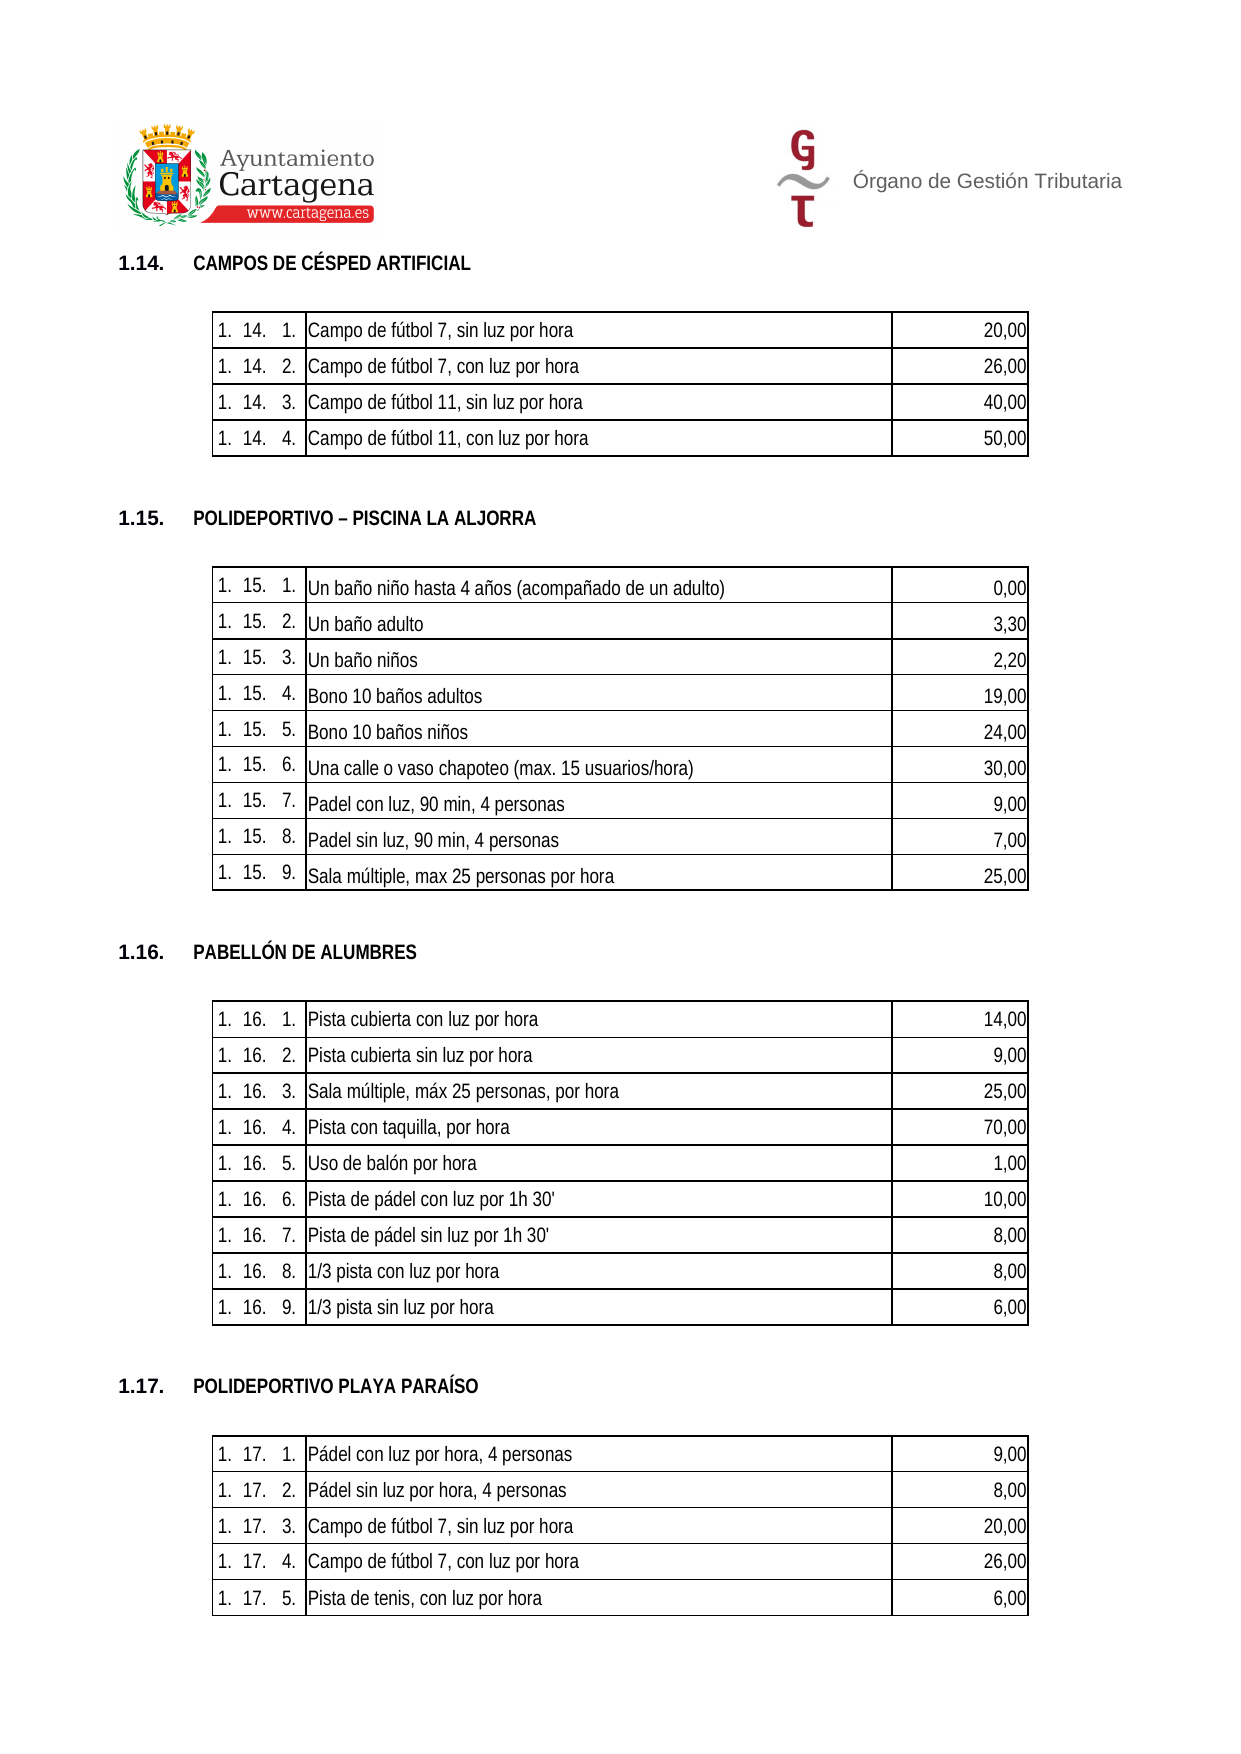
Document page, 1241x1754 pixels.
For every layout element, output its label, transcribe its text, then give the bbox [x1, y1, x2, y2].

table_cell 1. [213, 385, 237, 419]
picture [117, 119, 379, 236]
table_cell 14. [237, 421, 272, 455]
table_cell 1. [213, 1254, 237, 1288]
table_cell 16. [237, 1146, 272, 1180]
table_cell 10,00 [893, 1182, 1027, 1216]
table_header 1. [272, 568, 305, 602]
table_header 1. [272, 1002, 305, 1036]
table_cell 40,00 [893, 385, 1027, 419]
table_cell 3. [272, 640, 305, 674]
table_header 1. [213, 568, 237, 602]
table_header Un baño niño hasta 4 años (acompañado de un adulto) [307, 568, 891, 602]
table_cell 1. [213, 819, 237, 853]
table_cell 2. [272, 603, 305, 638]
table_cell 6,00 [893, 1290, 1027, 1324]
table_cell 1. [213, 1182, 237, 1216]
table_cell 17. [237, 1544, 272, 1579]
table_cell 1. [213, 640, 237, 674]
table_cell 16. [237, 1254, 272, 1288]
table_cell 5. [272, 711, 305, 746]
table_header 17. [237, 1437, 272, 1471]
table_cell 19,00 [893, 675, 1027, 710]
list CAMPOS DE CÉSPED ARTIFICIAL [118, 251, 1122, 275]
table_cell 15. [237, 603, 272, 638]
table_header 1. [272, 1437, 305, 1471]
table_header 1. [213, 1437, 237, 1471]
table_cell 1. [213, 1110, 237, 1144]
table_header Pádel con luz por hora, 4 personas [307, 1437, 891, 1471]
table_cell 1. [213, 349, 237, 383]
table_cell 16. [237, 1182, 272, 1216]
table_cell 1/3 pista con luz por hora [307, 1254, 891, 1288]
table_cell 4. [272, 675, 305, 710]
table_cell Padel con luz, 90 min, 4 personas [307, 783, 891, 817]
table_cell 9. [272, 855, 305, 889]
table_cell 3. [272, 385, 305, 419]
table_cell 1. [213, 1218, 237, 1252]
table_cell 16. [237, 1074, 272, 1108]
table_cell 1. [213, 1580, 237, 1614]
table_cell 17. [237, 1580, 272, 1614]
table_cell 15. [237, 747, 272, 782]
table_cell 1. [213, 711, 237, 746]
table_cell 30,00 [893, 747, 1027, 782]
table_cell 17. [237, 1472, 272, 1507]
table_cell 1. [213, 747, 237, 782]
table_cell Pista de pádel con luz por 1h 30' [307, 1182, 891, 1216]
table_cell 50,00 [893, 421, 1027, 455]
table_cell 26,00 [893, 349, 1027, 383]
table_cell 15. [237, 675, 272, 710]
table_cell 15. [237, 855, 272, 889]
table_cell Sala múltiple, máx 25 personas, por hora [307, 1074, 891, 1108]
list POLIDEPORTIVO PLAYA PARAÍSO [118, 1374, 1122, 1398]
table_cell 17. [237, 1508, 272, 1543]
table_cell 7. [272, 1218, 305, 1252]
table_cell 8. [272, 819, 305, 853]
table_cell 2. [272, 1472, 305, 1507]
table_cell Campo de fútbol 7, con luz por hora [307, 349, 891, 383]
table_cell 16. [237, 1110, 272, 1144]
table_cell 7. [272, 783, 305, 817]
table_cell 1. [213, 1472, 237, 1507]
table_cell 16. [237, 1038, 272, 1072]
table_cell 1. [213, 603, 237, 638]
table_cell 1. [213, 1074, 237, 1108]
table_cell Pista de tenis, con luz por hora [307, 1580, 891, 1614]
table_cell Pista cubierta sin luz por hora [307, 1038, 891, 1072]
table_cell Pista con taquilla, por hora [307, 1110, 891, 1144]
table_cell Pádel sin luz por hora, 4 personas [307, 1472, 891, 1507]
table_cell 70,00 [893, 1110, 1027, 1144]
table_header 1. [213, 1002, 237, 1036]
table_header 0,00 [893, 568, 1027, 602]
table_cell Padel sin luz, 90 min, 4 personas [307, 819, 891, 853]
table_cell 15. [237, 783, 272, 817]
table_cell 2. [272, 349, 305, 383]
table_cell 1. [213, 783, 237, 817]
table_cell 24,00 [893, 711, 1027, 746]
table_cell 4. [272, 1110, 305, 1144]
table_cell Pista de pádel sin luz por 1h 30' [307, 1218, 891, 1252]
table_header 16. [237, 1002, 272, 1036]
table_cell Campo de fútbol 11, sin luz por hora [307, 385, 891, 419]
table_cell 1. [213, 1508, 237, 1543]
table_cell Un baño adulto [307, 603, 891, 638]
table_cell 1,00 [893, 1146, 1027, 1180]
list POLIDEPORTIVO – PISCINA LA ALJORRA [118, 505, 1122, 529]
table_cell 1/3 pista sin luz por hora [307, 1290, 891, 1324]
table_header 14. [237, 313, 272, 347]
table_cell 2,20 [893, 640, 1027, 674]
table_cell 15. [237, 640, 272, 674]
table_header 20,00 [893, 313, 1027, 347]
table_cell 1. [213, 1038, 237, 1072]
table_header Pista cubierta con luz por hora [307, 1002, 891, 1036]
table_cell 9. [272, 1290, 305, 1324]
table_cell 8,00 [893, 1254, 1027, 1288]
table_cell 5. [272, 1580, 305, 1614]
table_cell Sala múltiple, max 25 personas por hora [307, 855, 891, 889]
table_header 15. [237, 568, 272, 602]
table_cell 3,30 [893, 603, 1027, 638]
table_cell 8. [272, 1254, 305, 1288]
table_cell 7,00 [893, 819, 1027, 853]
list PABELLÓN DE ALUMBRES [118, 940, 1122, 964]
table_cell Campo de fútbol 7, sin luz por hora [307, 1508, 891, 1543]
table_cell Campo de fútbol 7, con luz por hora [307, 1544, 891, 1579]
table_cell 6,00 [893, 1580, 1027, 1614]
table_header 9,00 [893, 1437, 1027, 1471]
table_cell 5. [272, 1146, 305, 1180]
table_cell 16. [237, 1290, 272, 1324]
table_header 1. [272, 313, 305, 347]
table_cell 9,00 [893, 783, 1027, 817]
table_cell 14. [237, 385, 272, 419]
table_cell Una calle o vaso chapoteo (max. 15 usuarios/hora) [307, 747, 891, 782]
table_cell 15. [237, 711, 272, 746]
table_header 14,00 [893, 1002, 1027, 1036]
table_cell 1. [213, 421, 237, 455]
table_cell 6. [272, 747, 305, 782]
table_cell 26,00 [893, 1544, 1027, 1579]
table_cell 6. [272, 1182, 305, 1216]
table_cell 1. [213, 1146, 237, 1180]
table_cell Bono 10 baños adultos [307, 675, 891, 710]
table_cell 16. [237, 1218, 272, 1252]
table_cell 4. [272, 421, 305, 455]
table_cell 1. [213, 855, 237, 889]
table_cell 1. [213, 675, 237, 710]
table_cell 25,00 [893, 1074, 1027, 1108]
table_cell 20,00 [893, 1508, 1027, 1543]
table_cell 8,00 [893, 1472, 1027, 1507]
table_cell 25,00 [893, 855, 1027, 889]
table_cell 15. [237, 819, 272, 853]
table_cell 8,00 [893, 1218, 1027, 1252]
table_cell 4. [272, 1544, 305, 1579]
table_header 1. [213, 313, 237, 347]
table_cell 3. [272, 1508, 305, 1543]
table_cell 9,00 [893, 1038, 1027, 1072]
table_cell 1. [213, 1544, 237, 1579]
table_cell Bono 10 baños niños [307, 711, 891, 746]
table_cell Campo de fútbol 11, con luz por hora [307, 421, 891, 455]
table_cell Un baño niños [307, 640, 891, 674]
table_cell 1. [213, 1290, 237, 1324]
table_cell 3. [272, 1074, 305, 1108]
table_cell Uso de balón por hora [307, 1146, 891, 1180]
table_cell 14. [237, 349, 272, 383]
table_cell 2. [272, 1038, 305, 1072]
table_header Campo de fútbol 7, sin luz por hora [307, 313, 891, 347]
